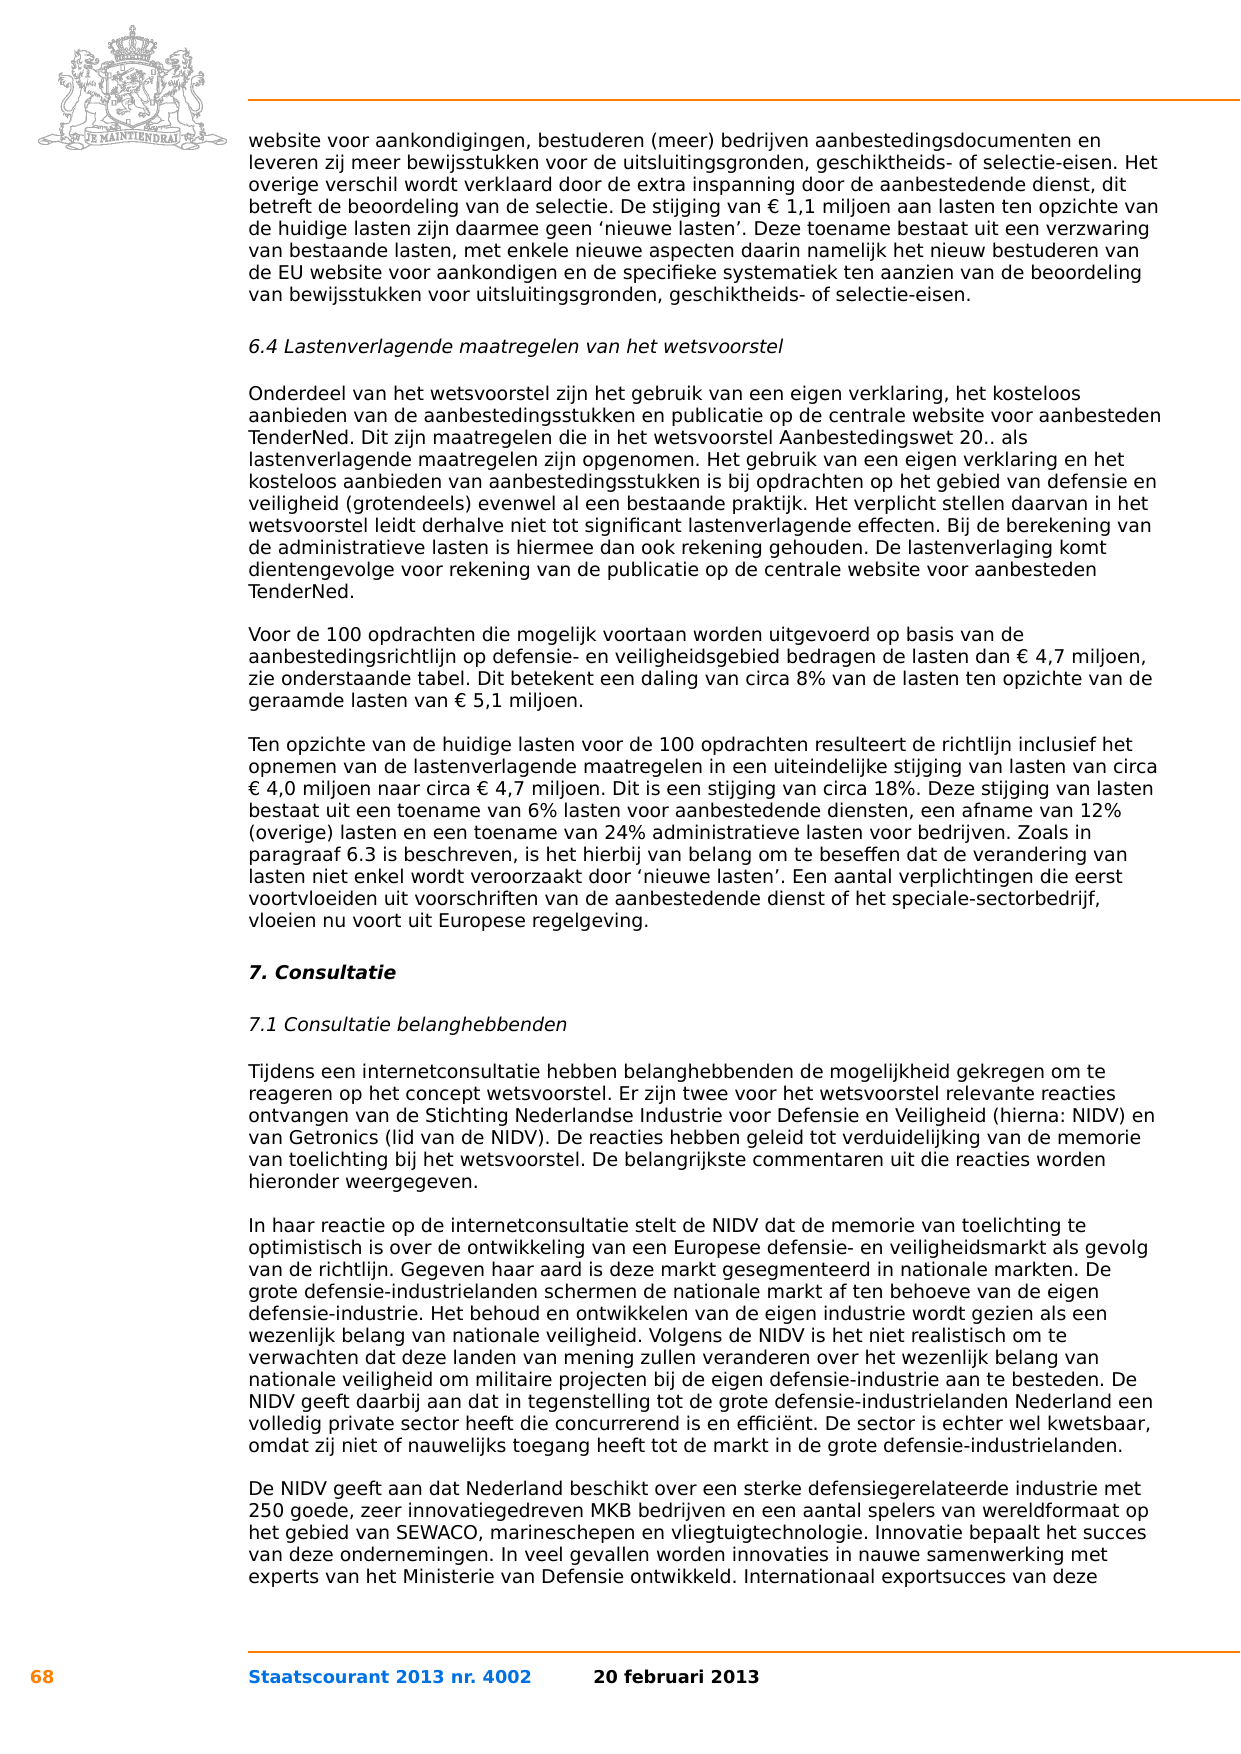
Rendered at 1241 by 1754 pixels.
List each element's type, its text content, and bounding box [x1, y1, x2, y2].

subtitle 6.4 Lastenverlagende maatregelen van het wetsvoorstel [248, 336, 1163, 358]
text Onderdeel van het wetsvoorstel zijn het gebruik van een eigen verklaring, het kosteloos aanbieden van de aanbestedingsstukken en publicatie op de centrale website voor aanbesteden TenderNed. Dit zijn maatregelen die in het wetsvoorstel Aanbestedingswet 20.. als lastenverlagende maatregelen zijn opgenomen. Het gebruik van een eigen verklaring en het kosteloos aanbieden van aanbestedingsstukken is bij opdrachten op het gebied van defensie en veiligheid (grotendeels) evenwel al een bestaande praktijk. Het verplicht stellen daarvan in het wetsvoorstel leidt derhalve niet tot significant lastenverlagende effecten. Bij de berekening van de administratieve lasten is hiermee dan ook rekening gehouden. De lastenverlaging komt dientengevolge voor rekening van de publicatie op de centrale website voor aanbesteden TenderNed. [248, 383, 1163, 602]
text website voor aankondigingen, bestuderen (meer) bedrijven aanbestedingsdocumenten en leveren zij meer bewijsstukken voor de uitsluitingsgronden, geschiktheids- of selectie-eisen. Het overige verschil wordt verklaard door de extra inspanning door de aanbestedende dienst, dit betreft de beoordeling van de selectie. De stijging van € 1,1 miljoen aan lasten ten opzichte van de huidige lasten zijn daarmee geen ‘nieuwe lasten’. Deze toename bestaat uit een verzwaring van bestaande lasten, met enkele nieuwe aspecten daarin namelijk het nieuw bestuderen van de EU website voor aankondigen en de specifieke systematiek ten aanzien van de beoordeling van bewijsstukken voor uitsluitingsgronden, geschiktheids- of selectie-eisen. [248, 130, 1163, 306]
subtitle 7. Consultatie [248, 962, 1163, 984]
text De NIDV geeft aan dat Nederland beschikt over een sterke defensiegerelateerde industrie met 250 goede, zeer innovatiegedreven MKB bedrijven en een aantal spelers van wereldformaat op het gebied van SEWACO, marineschepen en vliegtuigtechnologie. Innovatie bepaalt het succes van deze ondernemingen. In veel gevallen worden innovaties in nauwe samenwerking met experts van het Ministerie van Defensie ontwikkeld. Internationaal exportsucces van deze [248, 1478, 1163, 1588]
picture [38, 25, 227, 150]
text Tijdens een internetconsultatie hebben belanghebbenden de mogelijkheid gekregen om te reageren op het concept wetsvoorstel. Er zijn twee voor het wetsvoorstel relevante reacties ontvangen van de Stichting Nederlandse Industrie voor Defensie en Veiligheid (hierna: NIDV) en van Getronics (lid van de NIDV). De reacties hebben geleid tot verduidelijking van de memorie van toelichting bij het wetsvoorstel. De belangrijkste commentaren uit die reacties worden hieronder weergegeven. [248, 1061, 1163, 1193]
subtitle 7.1 Consultatie belanghebbenden [248, 1014, 1163, 1036]
text Ten opzichte van de huidige lasten voor de 100 opdrachten resulteert de richtlijn inclusief het opnemen van de lastenverlagende maatregelen in een uiteindelijke stijging van lasten van circa € 4,0 miljoen naar circa € 4,7 miljoen. Dit is een stijging van circa 18%. Deze stijging van lasten bestaat uit een toename van 6% lasten voor aanbestedende diensten, een afname van 12% (overige) lasten en een toename van 24% administratieve lasten voor bedrijven. Zoals in paragraaf 6.3 is beschreven, is het hierbij van belang om te beseffen dat de verandering van lasten niet enkel wordt veroorzaakt door ‘nieuwe lasten’. Een aantal verplichtingen die eerst voortvloeiden uit voorschriften van de aanbestedende dienst of het speciale-sectorbedrijf, vloeien nu voort uit Europese regelgeving. [248, 734, 1163, 932]
text In haar reactie op de internetconsultatie stelt de NIDV dat de memorie van toelichting te optimistisch is over de ontwikkeling van een Europese defensie- en veiligheidsmarkt als gevolg van de richtlijn. Gegeven haar aard is deze markt gesegmenteerd in nationale markten. De grote defensie-industrielanden schermen de nationale markt af ten behoeve van de eigen defensie-industrie. Het behoud en ontwikkelen van de eigen industrie wordt gezien als een wezenlijk belang van nationale veiligheid. Volgens de NIDV is het niet realistisch om te verwachten dat deze landen van mening zullen veranderen over het wezenlijk belang van nationale veiligheid om militaire projecten bij de eigen defensie-industrie aan te besteden. De NIDV geeft daarbij aan dat in tegenstelling tot de grote defensie-industrielanden Nederland een volledig private sector heeft die concurrerend is en efficiënt. De sector is echter wel kwetsbaar, omdat zij niet of nauwelijks toegang heeft tot de markt in de grote defensie-industrielanden. [248, 1215, 1163, 1456]
text Voor de 100 opdrachten die mogelijk voortaan worden uitgevoerd op basis van de aanbestedingsrichtlijn op defensie- en veiligheidsgebied bedragen de lasten dan € 4,7 miljoen, zie onderstaande tabel. Dit betekent een daling van circa 8% van de lasten ten opzichte van de geraamde lasten van € 5,1 miljoen. [248, 624, 1163, 712]
